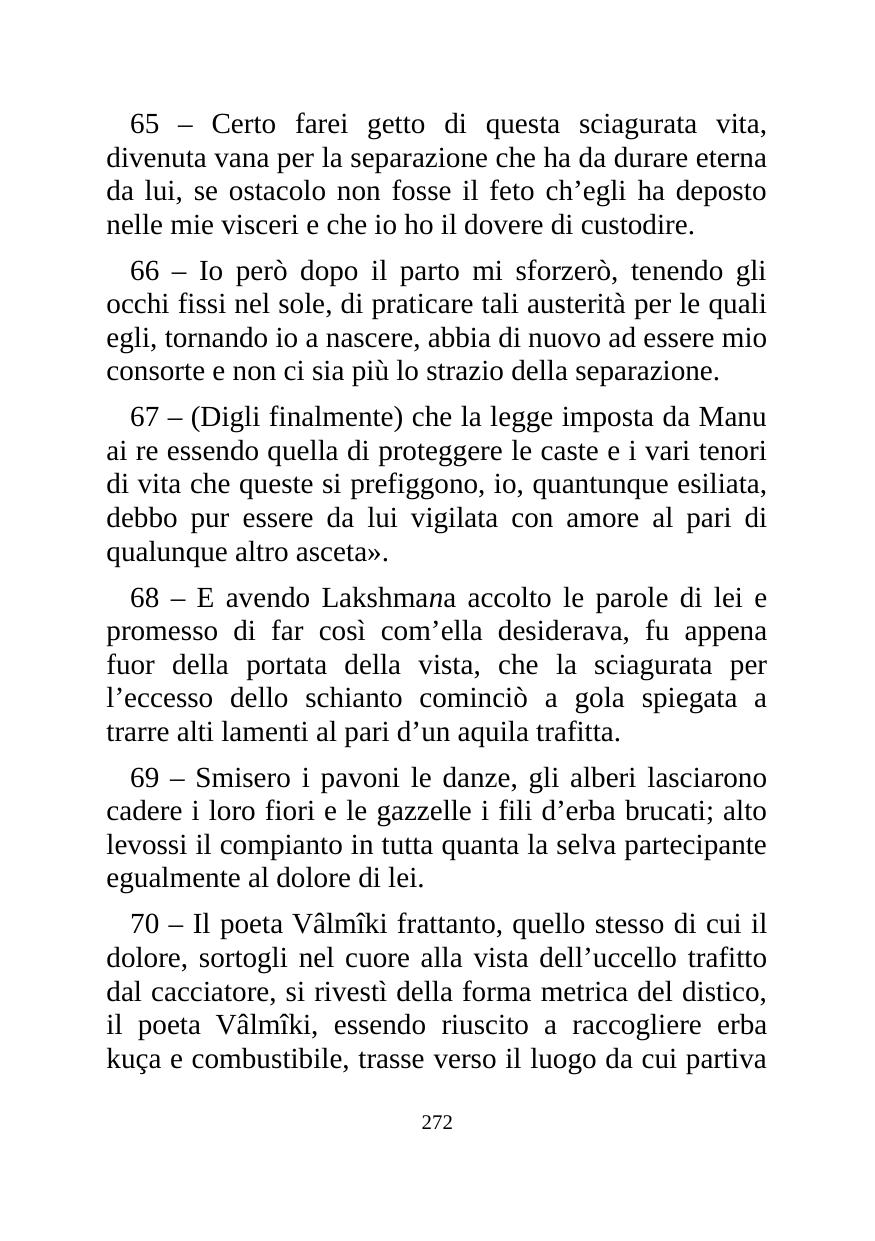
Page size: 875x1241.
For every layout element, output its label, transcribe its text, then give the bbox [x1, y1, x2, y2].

text 68 – E avendo Lakshmana accolto le parole di lei e promesso di far così com’ella desiderava, fu appena fuor della portata della vista, che la sciagurata per l’eccesso dello schianto cominciò a gola spiegata a trarre alti lamenti al pari d’un aquila trafitta. [106, 580, 768, 747]
text 69 – Smisero i pavoni le danze, gli alberi lasciarono cadere i loro fiori e le gazzelle i fili d’erba brucati; alto levossi il compianto in tutta quanta la selva partecipante egualmente al dolore di lei. [106, 760, 768, 894]
text 67 – (Digli finalmente) che la legge imposta da Manu ai re essendo quella di proteggere le caste e i vari tenori di vita che queste si prefiggono, io, quantunque esiliata, debbo pur essere da lui vigilata con amore al pari di qualunque altro asceta». [106, 399, 768, 567]
text 70 – Il poeta Vâlmîki frattanto, quello stesso di cui il dolore, sortogli nel cuore alla vista dell’uccello trafitto dal cacciatore, si rivestì della forma metrica del distico, il poeta Vâlmîki, essendo riuscito a raccogliere erba kuça e combustibile, trasse verso il luogo da cui partiva [106, 907, 768, 1074]
text 65 – Certo farei getto di questa sciagurata vita, divenuta vana per la separazione che ha da durare eterna da lui, se ostacolo non fosse il feto ch’egli ha deposto nelle mie visceri e che io ho il dovere di custodire. [106, 106, 768, 240]
text 66 – Io però dopo il parto mi sforzerò, tenendo gli occhi fissi nel sole, di praticare tali austerità per le quali egli, tornando io a nascere, abbia di nuovo ad essere mio consorte e non ci sia più lo strazio della separazione. [106, 253, 768, 387]
